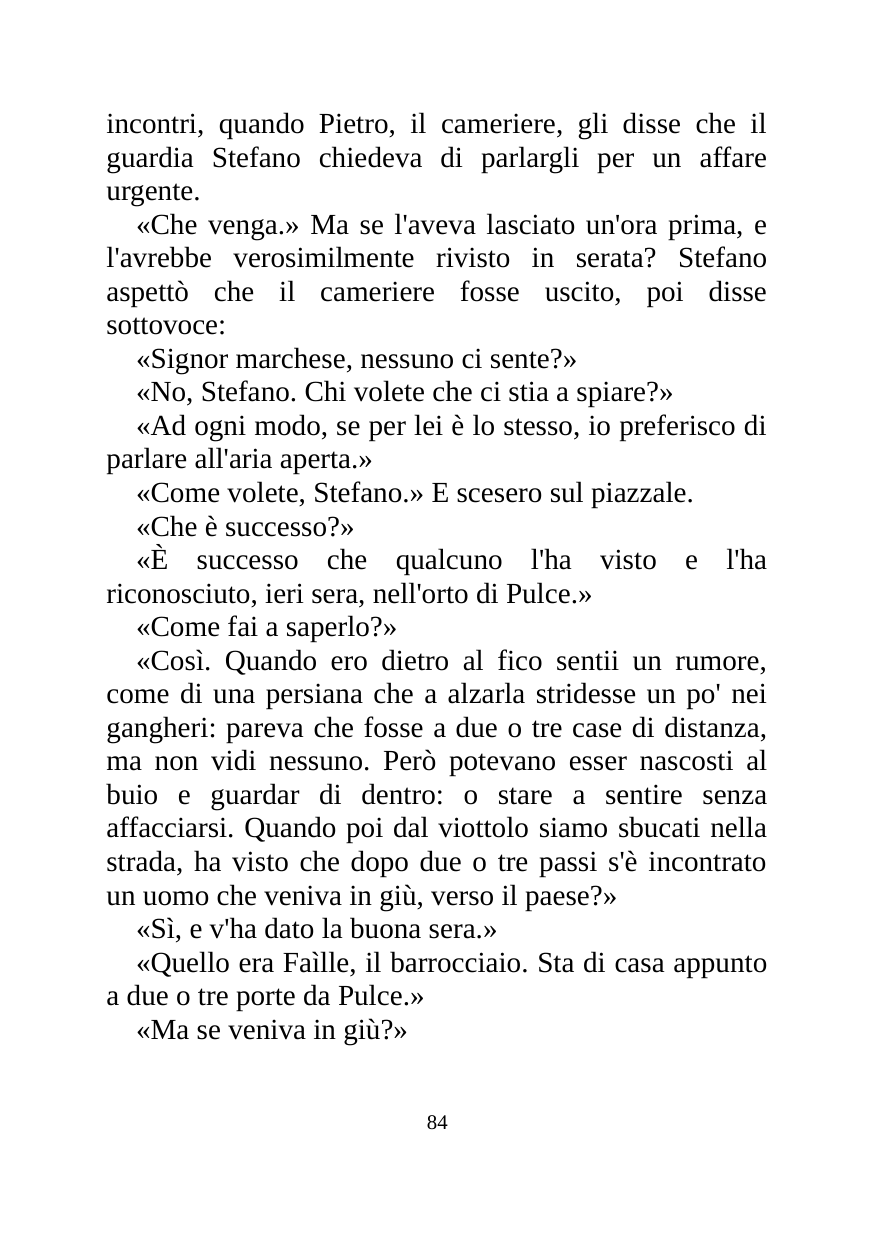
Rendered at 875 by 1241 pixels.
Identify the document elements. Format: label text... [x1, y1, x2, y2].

text incontri, quando Pietro, il cameriere, gli disse che il guardia Stefano chiedeva di parlargli per un affare urgente. [106, 106, 768, 207]
text «Così. Quando ero dietro al fico sentii un rumore, come di una persiana che a alzarla stridesse un po' nei gangheri: pareva che fosse a due o tre case di distanza, ma non vidi nessuno. Però potevano esser nascosti al buio e guardar di dentro: o stare a sentire senza affacciarsi. Quando poi dal viottolo siamo sbucati nella strada, ha visto che dopo due o tre passi s'è incontrato un uomo che veniva in giù, verso il paese?» [106, 643, 768, 911]
text «Sì, e v'ha dato la buona sera.» [106, 911, 768, 945]
text «È successo che qualcuno l'ha visto e l'ha riconosciuto, ieri sera, nell'orto di Pulce.» [106, 542, 768, 609]
text «Come volete, Stefano.» E scesero sul piazzale. [106, 475, 768, 509]
text «Come fai a saperlo?» [106, 609, 768, 643]
text «Che venga.» Ma se l'aveva lasciato un'ora prima, e l'avrebbe verosimilmente rivisto in serata? Stefano aspettò che il cameriere fosse uscito, poi disse sottovoce: [106, 207, 768, 341]
text «Che è successo?» [106, 509, 768, 542]
text «Quello era Faìlle, il barrocciaio. Sta di casa appunto a due o tre porte da Pulce.» [106, 945, 768, 1012]
text «Ma se veniva in giù?» [106, 1012, 768, 1045]
text «Signor marchese, nessuno ci sente?» [106, 341, 768, 374]
text «No, Stefano. Chi volete che ci stia a spiare?» [106, 374, 768, 408]
text «Ad ogni modo, se per lei è lo stesso, io preferisco di parlare all'aria aperta.» [106, 408, 768, 475]
